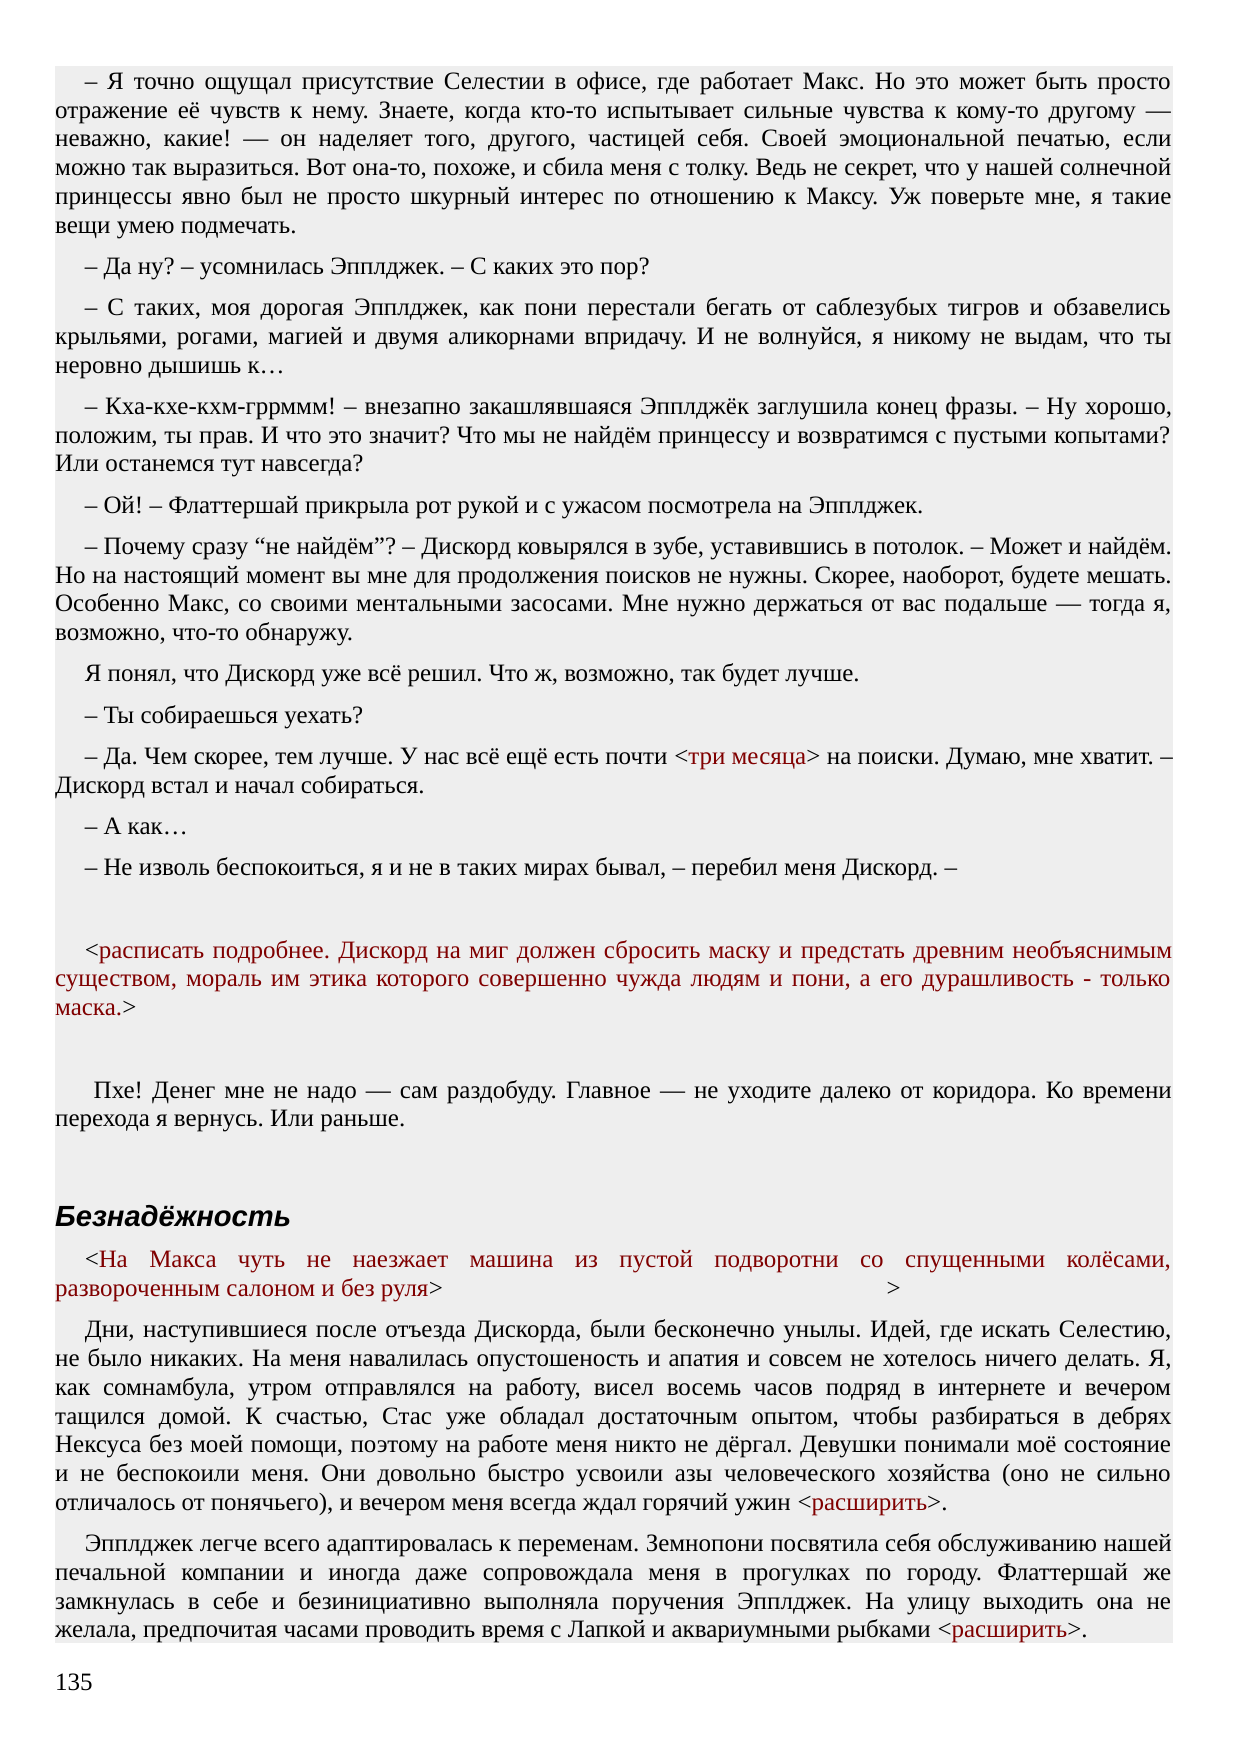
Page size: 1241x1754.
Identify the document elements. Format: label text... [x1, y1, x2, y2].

text – Ты собираешься уехать? [55, 700, 1173, 728]
text Я понял, что Дискорд уже всё решил. Что ж, возможно, так будет лучше. [55, 658, 1173, 687]
text Эпплджек легче всего адаптировалась к переменам. Земнопони посвятила себя обслуживанию нашей печальной компании и иногда даже сопровождала меня в прогулках по городу. Флаттершай же замкнулась в себе и безинициативно выполняла поручения Эпплджек. На улицу выходить она не желала, предпочитая часами проводить время с Лапкой и аквариумными рыбками <расширить>. [55, 1528, 1173, 1643]
text – Кха-кхе-кхм-гррммм! – внезапно закашлявшаяся Эпплджёк заглушила конец фразы. – Ну хорошо, положим, ты прав. И что это значит? Что мы не найдём принцессу и возвратимся с пустыми копытами? Или останемся тут навсегда? [55, 391, 1173, 477]
text <На Макса чуть не наезжает машина из пустой подворотни со спущенными колёсами, развороченным салоном и без руля> > [55, 1244, 1173, 1302]
subtitle Безнадёжность [55, 1198, 1173, 1232]
text – С таких, моя дорогая Эпплджек, как пони перестали бегать от саблезубых тигров и обзавелись крыльями, рогами, магией и двумя аликорнами впридачу. И не волнуйся, я никому не выдам, что ты неровно дышишь к… [55, 292, 1173, 378]
text Пхе! Денег мне не надо — сам раздобуду. Главное — не уходите далеко от коридора. Ко времени перехода я вернусь. Или раньше. [55, 1075, 1173, 1132]
text – Ой! – Флаттершай прикрыла рот рукой и с ужасом посмотрела на Эпплджек. [55, 490, 1173, 518]
text Дни, наступившиеся после отъезда Дискорда, были бесконечно унылы. Идей, где искать Селестию, не было никаких. На меня навалилась опустошеность и апатия и совсем не хотелось ничего делать. Я, как сомнамбула, утром отправлялся на работу, висел восемь часов подряд в интернете и вечером тащился домой. К счастью, Стас уже обладал достаточным опытом, чтобы разбираться в дебрях Нексуса без моей помощи, поэтому на работе меня никто не дёргал. Девушки понимали моё состояние и не беспокоили меня. Они довольно быстро усвоили азы человеческого хозяйства (оно не сильно отличалось от понячьего), и вечером меня всегда ждал горячий ужин <расширить>. [55, 1314, 1173, 1516]
text – Да. Чем скорее, тем лучше. У нас всё ещё есть почти <три месяца> на поиски. Думаю, мне хватит. – Дискорд встал и начал собираться. [55, 741, 1173, 798]
text – Почему сразу “не найдём”? – Дискорд ковырялся в зубе, уставившись в потолок. – Может и найдём. Но на настоящий момент вы мне для продолжения поисков не нужны. Скорее, наоборот, будете мешать. Особенно Макс, со своими ментальными засосами. Мне нужно держаться от вас подальше — тогда я, возможно, что-то обнаружу. [55, 531, 1173, 646]
text – Да ну? – усомнилась Эпплджек. – С каких это пор? [55, 251, 1173, 280]
text – А как… [55, 811, 1173, 840]
text – Не изволь беспокоиться, я и не в таких мирах бывал, – перебил меня Дискорд. – [55, 852, 1173, 881]
text – Я точно ощущал присутствие Селестии в офисе, где работает Макс. Но это может быть просто отражение её чувств к нему. Знаете, когда кто-то испытывает сильные чувства к кому-то другому — неважно, какие! — он наделяет того, другого, частицей себя. Своей эмоциональной печатью, если можно так выразиться. Вот она-то, похоже, и сбила меня с толку. Ведь не секрет, что у нашей солнечной принцессы явно был не просто шкурный интерес по отношению к Максу. Уж поверьте мне, я такие вещи умею подмечать. [55, 66, 1173, 238]
text <расписать подробнее. Дискорд на миг должен сбросить маску и предстать древним необъяснимым существом, мораль им этика которого совершенно чужда людям и пони, а его дурашливость - только маска.> [55, 935, 1173, 1021]
